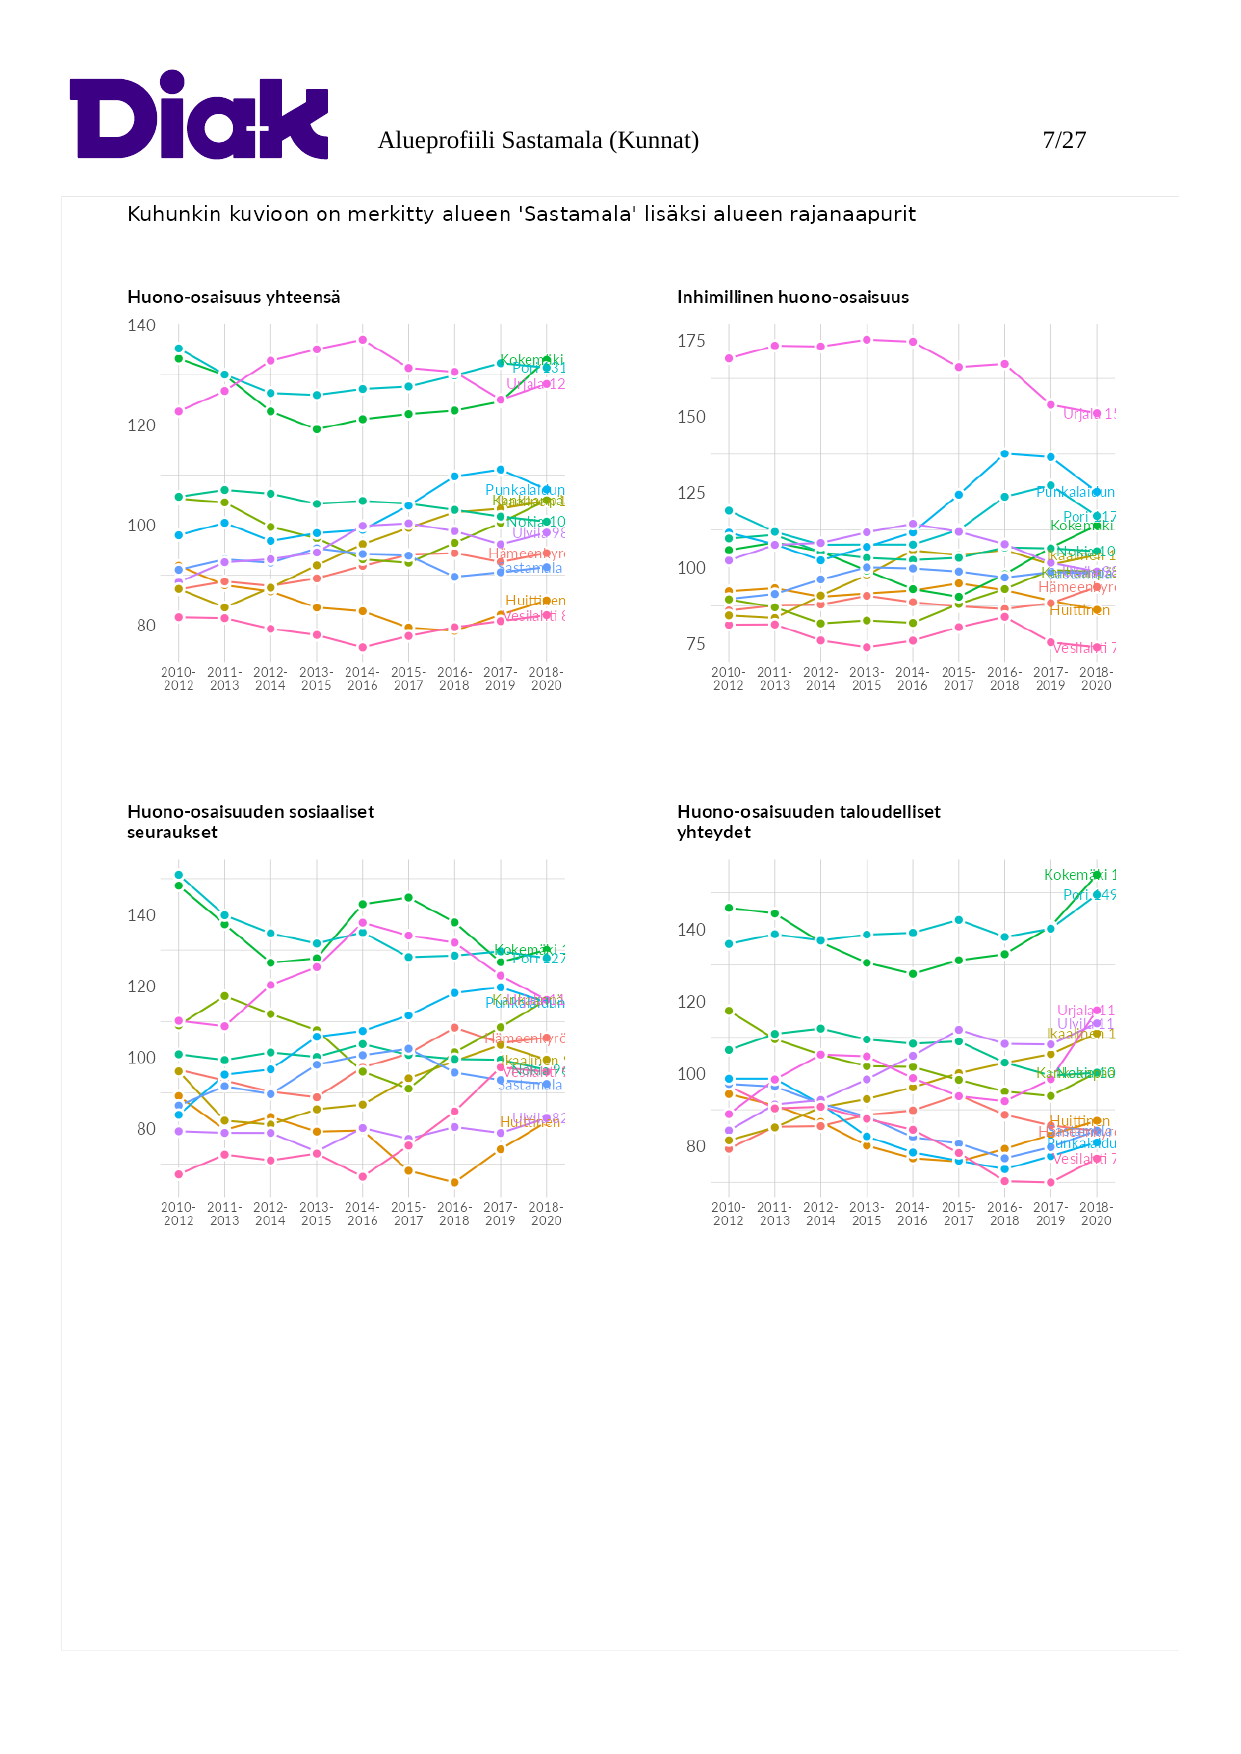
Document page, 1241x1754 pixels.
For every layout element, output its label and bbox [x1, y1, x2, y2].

picture [61, 196, 1179, 1651]
